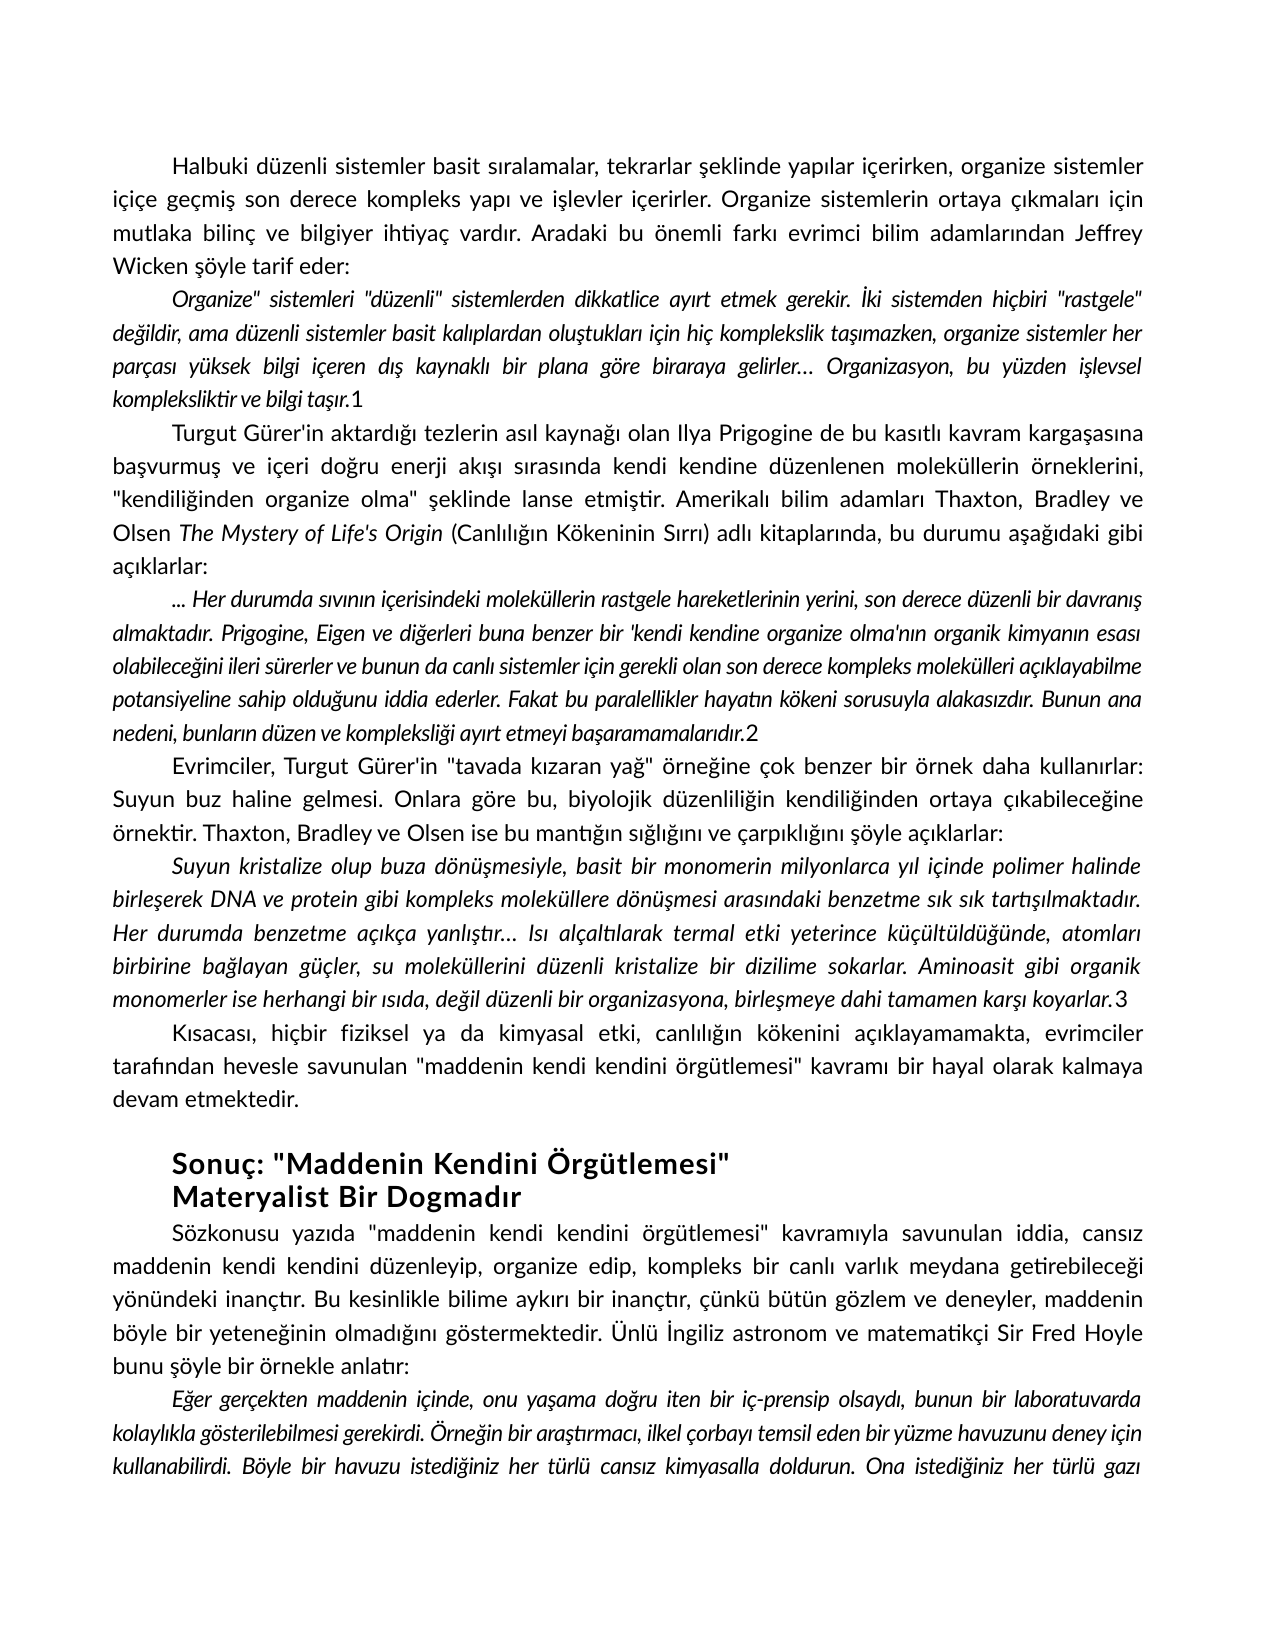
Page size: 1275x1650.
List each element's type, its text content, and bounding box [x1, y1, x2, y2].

text Organize" sistemleri "düzenli" sistemlerden dikkatlice ayırt etmek gerekir. İki sistemden hiçbiri "rastgele" değildir, ama düzenli sistemler basit kalıplardan oluştukları için hiç komplekslik taşımazken, organize sistemler her parçası yüksek bilgi içeren dış kaynaklı bir plana göre biraraya gelirler… Organizasyon, bu yüzden işlevsel kompleksliktir ve bilgi taşır.1 [112, 281, 1145, 414]
text Sonuç: "Maddenin Kendini Örgütlemesi" [112, 1148, 1145, 1181]
text Turgut Gürer'in aktardığı tezlerin asıl kaynağı olan Ilya Prigogine de bu kasıtlı kavram kargaşasına başvurmuş ve içeri doğru enerji akışı sırasında kendi kendine düzenlenen moleküllerin örneklerini, "kendiliğinden organize olma" şeklinde lanse etmiştir. Amerikalı bilim adamları Thaxton, Bradley ve Olsen The Mystery of Life's Origin (Canlılığın Kökeninin Sırrı) adlı kitaplarında, bu durumu aşağıdaki gibi açıklarlar: [112, 414, 1145, 581]
text Halbuki düzenli sistemler basit sıralamalar, tekrarlar şeklinde yapılar içerirken, organize sistemler içiçe geçmiş son derece kompleks yapı ve işlevler içerirler. Organize sistemlerin ortaya çıkmaları için mutlaka bilinç ve bilgiyer ihtiyaç vardır. Aradaki bu önemli farkı evrimci bilim adamlarından Jeffrey Wicken şöyle tarif eder: [112, 148, 1145, 281]
text Sözkonusu yazıda "maddenin kendi kendini örgütlemesi" kavramıyla savunulan iddia, cansız maddenin kendi kendini düzenleyip, organize edip, kompleks bir canlı varlık meydana getirebileceği yönündeki inançtır. Bu kesinlikle bilime aykırı bir inançtır, çünkü bütün gözlem ve deneyler, maddenin böyle bir yeteneğinin olmadığını göstermektedir. Ünlü İngiliz astronom ve matematikçi Sir Fred Hoyle bunu şöyle bir örnekle anlatır: [112, 1214, 1145, 1381]
text Eğer gerçekten maddenin içinde, onu yaşama doğru iten bir iç-prensip olsaydı, bunun bir laboratuvarda kolaylıkla gösterilebilmesi gerekirdi. Örneğin bir araştırmacı, ilkel çorbayı temsil eden bir yüzme havuzunu deney için kullanabilirdi. Böyle bir havuzu istediğiniz her türlü cansız kimyasalla doldurun. Ona istediğiniz her türlü gazı [112, 1381, 1145, 1481]
text Materyalist Bir Dogmadır [112, 1181, 1145, 1214]
text ... Her durumda sıvının içerisindeki moleküllerin rastgele hareketlerinin yerini, son derece düzenli bir davranış almaktadır. Prigogine, Eigen ve diğerleri buna benzer bir 'kendi kendine organize olma'nın organik kimyanın esası olabileceğini ileri sürerler ve bunun da canlı sistemler için gerekli olan son derece kompleks molekülleri açıklayabilme potansiyeline sahip olduğunu iddia ederler. Fakat bu paralellikler hayatın kökeni sorusuyla alakasızdır. Bunun ana nedeni, bunların düzen ve kompleksliği ayırt etmeyi başaramamalarıdır.2 [112, 581, 1145, 748]
text Evrimciler, Turgut Gürer'in "tavada kızaran yağ" örneğine çok benzer bir örnek daha kullanırlar: Suyun buz haline gelmesi. Onlara göre bu, biyolojik düzenliliğin kendiliğinden ortaya çıkabileceğine örnektir. Thaxton, Bradley ve Olsen ise bu mantığın sığlığını ve çarpıklığını şöyle açıklarlar: [112, 748, 1145, 848]
text Kısacası, hiçbir fiziksel ya da kimyasal etki, canlılığın kökenini açıklayamamakta, evrimciler tarafından hevesle savunulan "maddenin kendi kendini örgütlemesi" kavramı bir hayal olarak kalmaya devam etmektedir. [112, 1014, 1145, 1114]
text Suyun kristalize olup buza dönüşmesiyle, basit bir monomerin milyonlarca yıl içinde polimer halinde birleşerek DNA ve protein gibi kompleks moleküllere dönüşmesi arasındaki benzetme sık sık tartışılmaktadır. Her durumda benzetme açıkça yanlıştır… Isı alçaltılarak termal etki yeterince küçültüldüğünde, atomları birbirine bağlayan güçler, su moleküllerini düzenli kristalize bir dizilime sokarlar. Aminoasit gibi organik monomerler ise herhangi bir ısıda, değil düzenli bir organizasyona, birleşmeye dahi tamamen karşı koyarlar.3 [112, 848, 1145, 1014]
